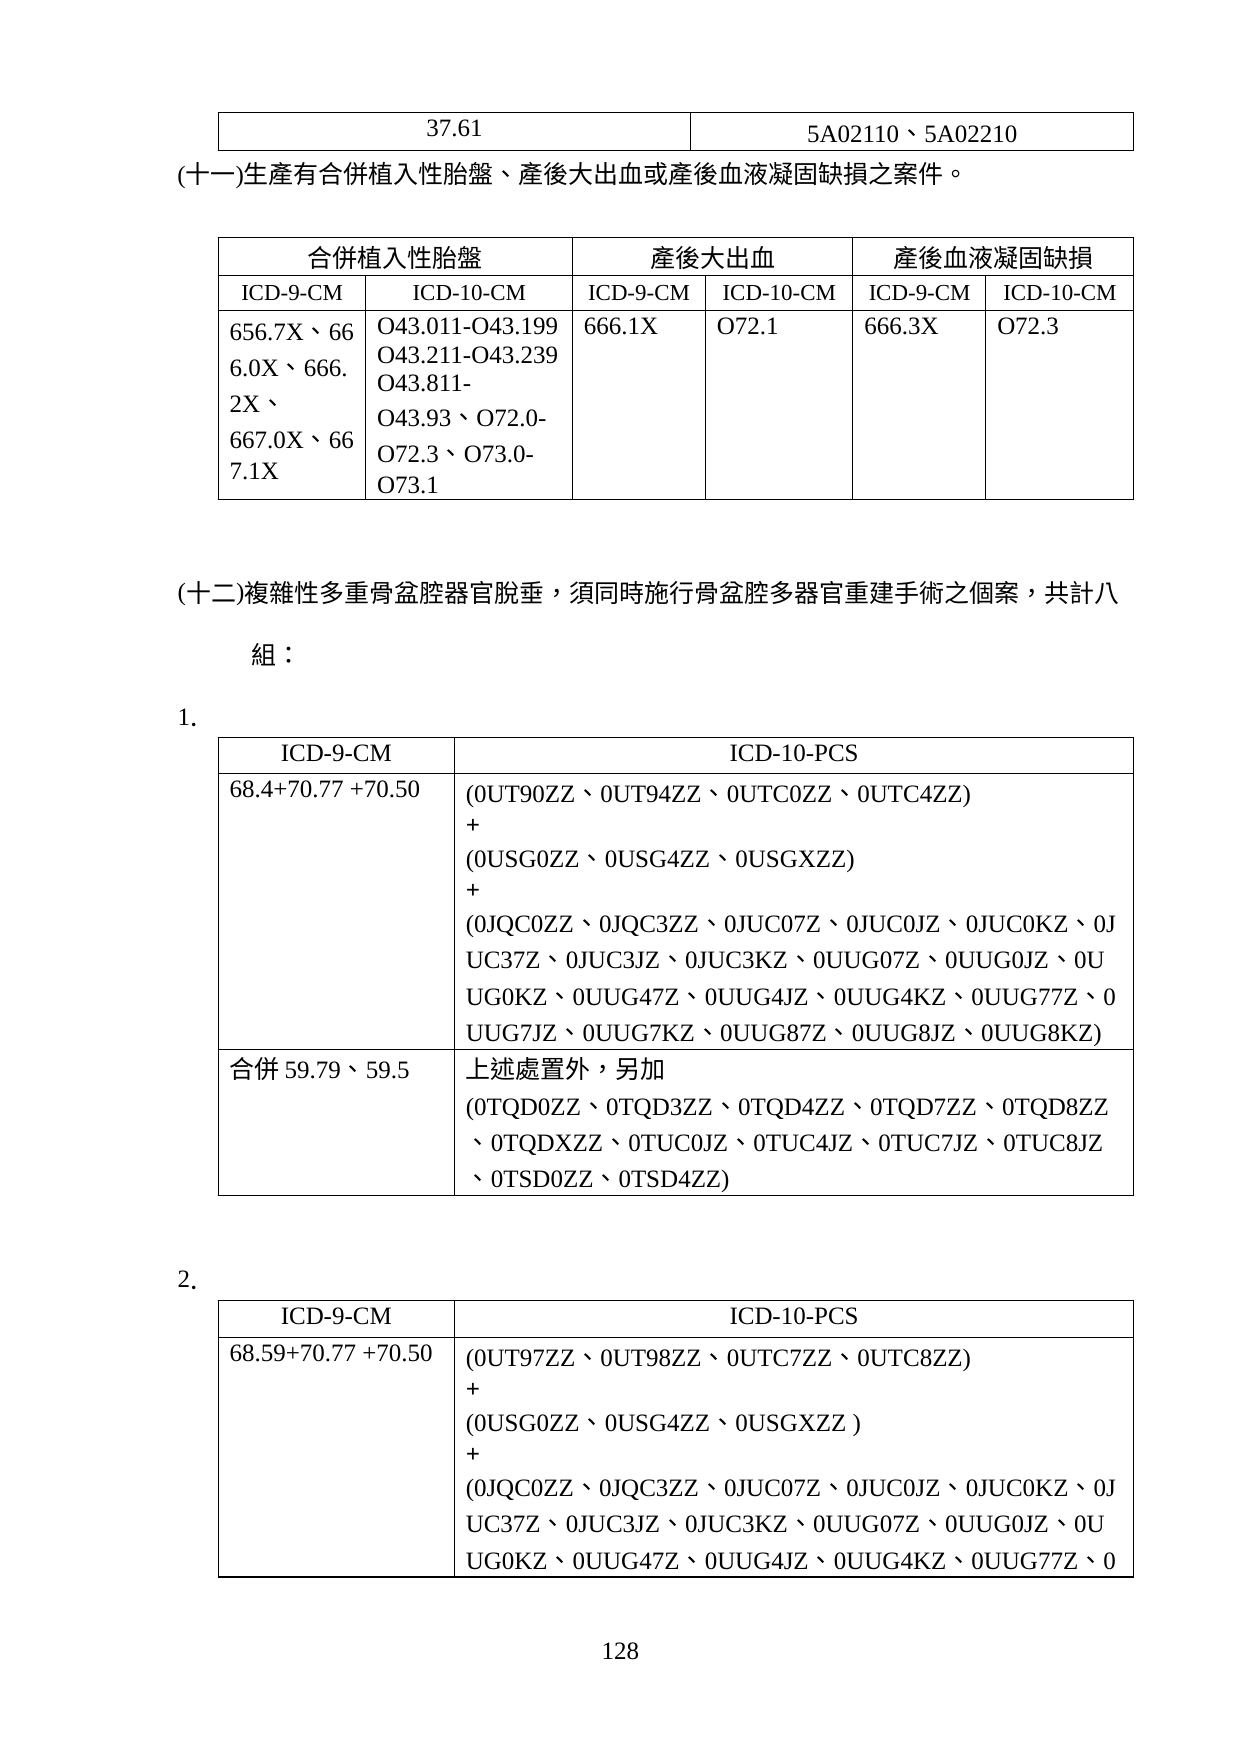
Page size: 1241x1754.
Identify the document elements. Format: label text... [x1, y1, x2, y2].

table_cell ICD-10-CM [366, 276, 572, 310]
table_cell ICD-9-CM [853, 276, 985, 310]
table_header 產後血液凝固缺損 [853, 238, 1133, 274]
table_cell 68.4+70.77 +70.50 [219, 774, 454, 1049]
table_cell ICD-9-CM [573, 276, 705, 310]
table_cell O43.011-O43.199 O43.211-O43.239 O43.811-O43.93、O72.0-O72.3、O73.0- O73.1 [366, 311, 572, 498]
table_cell (0UT97ZZ、0UT98ZZ、0UTC7ZZ、0UTC8ZZ) + (0USG0ZZ、0USG4ZZ、0USGXZZ ) + (0JQC0ZZ、0JQC3ZZ、0JUC07Z、0JUC0JZ、0JUC0KZ、0JUC37Z、0JUC3JZ、0JUC3KZ、0UUG07Z、0UUG0JZ、0UUG0KZ、0UUG47Z、0UUG4JZ、0UUG4KZ、0UUG77Z、0 [455, 1338, 1133, 1576]
table_cell ICD-10-CM [706, 276, 852, 310]
text 1. [177, 675, 1122, 737]
table_cell ICD-9-CM [219, 276, 365, 310]
text (十二)複雜性多重骨盆腔器官脫垂，須同時施行骨盆腔多器官重建手術之個案，共計八組： [177, 550, 1122, 675]
table_cell ICD-10-CM [986, 276, 1133, 310]
table_cell 68.59+70.77 +70.50 [219, 1338, 454, 1576]
table_header 合併植入性胎盤 [219, 238, 572, 274]
table_header ICD-9-CM [219, 738, 454, 773]
text 2. [177, 1237, 1122, 1300]
table_cell O72.1 [706, 311, 852, 498]
table_header 產後大出血 [573, 238, 852, 274]
table_cell (0UT90ZZ、0UT94ZZ、0UTC0ZZ、0UTC4ZZ) + (0USG0ZZ、0USG4ZZ、0USGXZZ) + (0JQC0ZZ、0JQC3ZZ、0JUC07Z、0JUC0JZ、0JUC0KZ、0JUC37Z、0JUC3JZ、0JUC3KZ、0UUG07Z、0UUG0JZ、0UUG0KZ、0UUG47Z、0UUG4JZ、0UUG4KZ、0UUG77Z、0UUG7JZ、0UUG7KZ、0UUG87Z、0UUG8JZ、0UUG8KZ) [455, 774, 1133, 1049]
table_cell O72.3 [986, 311, 1133, 498]
text (十一)生產有合併植入性胎盤、產後大出血或產後血液凝固缺損之案件。 [177, 151, 1122, 192]
table_cell 5A02110、5A02210 [691, 113, 1133, 149]
table_cell 上述處置外，另加 (0TQD0ZZ、0TQD3ZZ、0TQD4ZZ、0TQD7ZZ、0TQD8ZZ、0TQDXZZ、0TUC0JZ、0TUC4JZ、0TUC7JZ、0TUC8JZ、0TSD0ZZ、0TSD4ZZ) [455, 1050, 1133, 1195]
table_cell 37.61 [219, 113, 690, 149]
table_header ICD-10-PCS [455, 1301, 1133, 1337]
table_cell 合併59.79、59.5 [219, 1050, 454, 1195]
table_cell 656.7X、666.0X、666.2X、 667.0X、667.1X [219, 311, 365, 498]
table_header ICD-10-PCS [455, 738, 1133, 773]
table_header ICD-9-CM [219, 1301, 454, 1337]
table_cell 666.3X [853, 311, 985, 498]
table_cell 666.1X [573, 311, 705, 498]
